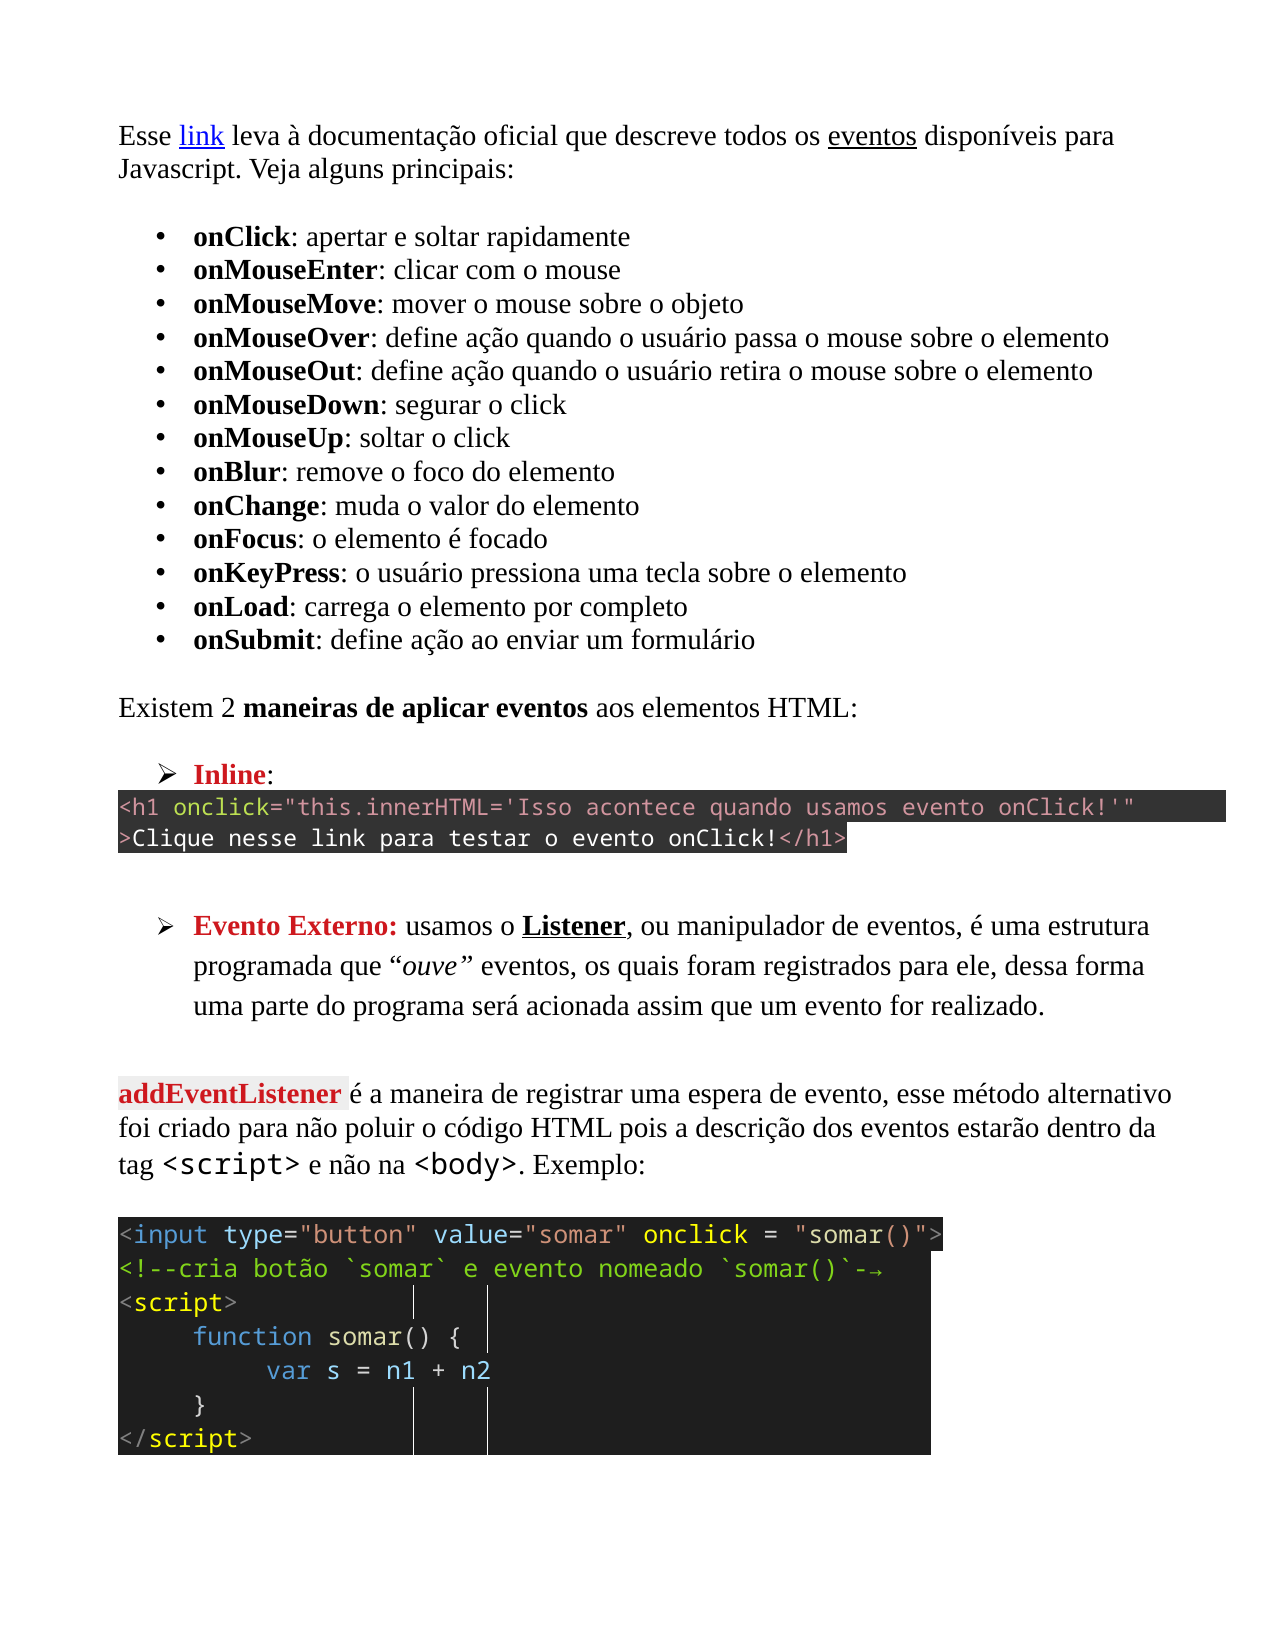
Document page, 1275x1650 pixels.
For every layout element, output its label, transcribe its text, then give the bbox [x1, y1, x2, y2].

text </script> [118, 1421, 1181, 1455]
text var s = n1 + n2 [118, 1353, 1181, 1387]
text <input type="button" value="somar" onclick = "somar()"> [118, 1217, 1181, 1251]
text Esse link leva à documentação oficial que descreve todos os eventos disponíveis para Javascript. Veja alguns principais: [118, 118, 1181, 185]
text } [118, 1387, 1181, 1421]
list onMouseDown: segurar o click [156, 387, 1181, 421]
text <script> [118, 1285, 1181, 1319]
list onFocus: o elemento é focado [156, 522, 1181, 555]
list onBlur: remove o foco do elemento [156, 454, 1181, 488]
list onLoad: carrega o elemento por completo [156, 589, 1181, 622]
text Existem 2 maneiras de aplicar eventos aos elementos HTML: [118, 690, 1181, 723]
list onMouseOut: define ação quando o usuário retira o mouse sobre o elemento [156, 353, 1181, 387]
list onClick: apertar e soltar rapidamente [156, 219, 1181, 252]
text addEventListener é a maneira de registrar uma espera de evento, esse método alternativo foi criado para não poluir o código HTML pois a descrição dos eventos estarão dentro da tag <script> e não na <body>. Exemplo: [118, 1076, 1181, 1217]
list Inline: [156, 757, 1181, 790]
list onMouseOver: define ação quando o usuário passa o mouse sobre o elemento [156, 320, 1181, 353]
text <h1 onclick="this.innerHTML='Isso acontece quando usamos evento onClick!'" [118, 790, 1181, 822]
list Evento Externo: usamos o Listener, ou manipulador de eventos, é uma estrutura programada que “ouve” eventos, os quais foram registrados para ele, dessa forma uma parte do programa será acionada assim que um evento for realizado. [156, 908, 1181, 1056]
list onMouseUp: soltar o click [156, 421, 1181, 454]
list onKeyPress: o usuário pressiona uma tecla sobre o elemento [156, 555, 1181, 589]
text >Clique nesse link para testar o evento onClick!</h1> [118, 822, 1181, 853]
list onChange: muda o valor do elemento [156, 488, 1181, 522]
list onSubmit: define ação ao enviar um formulário [156, 622, 1181, 656]
text <!--cria botão `somar` e evento nomeado `somar()`-→ [118, 1251, 1181, 1285]
list onMouseEnter: clicar com o mouse [156, 252, 1181, 286]
text function somar() { [118, 1319, 1181, 1353]
list onMouseMove: mover o mouse sobre o objeto [156, 286, 1181, 320]
